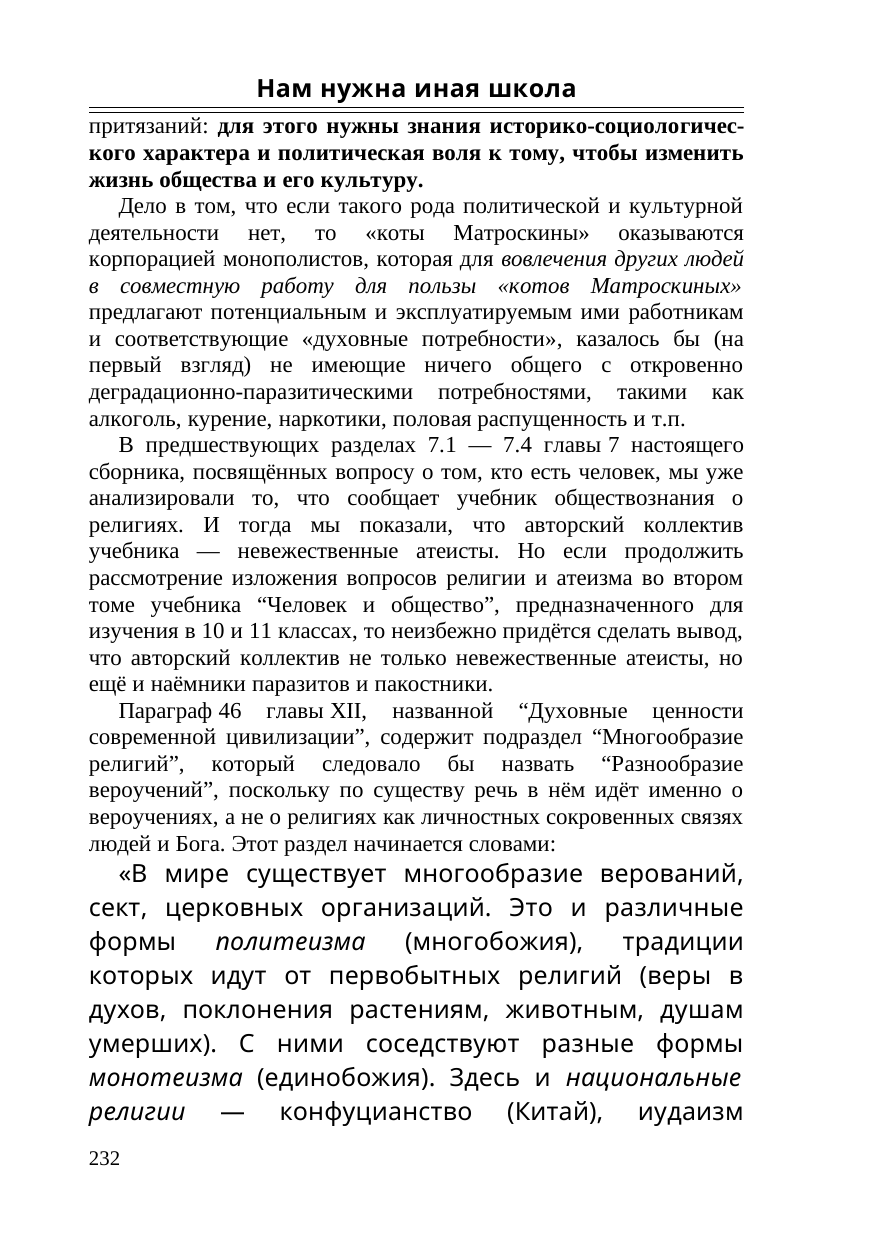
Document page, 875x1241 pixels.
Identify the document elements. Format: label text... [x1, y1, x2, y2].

text «В мире существует многообразие верований, сект, церковных организаций. Это и различные формы политеизма (много­божия), традиции которых идут от первобытных религий (веры в духов, поклонения растениям, животным, душам умерших). С ними соседствуют разные формы монотеизма (единобожия). Здесь и национальные религии — конфуцианство (Китай), иудаизм [89, 856, 744, 1128]
text В предшествующих разделах 7.1 — 7.4 главы 7 настоящего сборника, посвящённых вопросу о том, кто есть человек, мы уже анализировали то, что сообщает учебник обществознания о религиях. И тогда мы показали, что авторский коллектив учебника — невежественные атеисты. Но если продолжить рассмотрение изложения вопросов религии и атеизма во втором томе учебника “Человек и общество”, предназначенного для изучения в 10 и 11 классах, то неизбежно придётся сделать вывод, что авторский коллектив не только невежественные атеисты, но ещё и наёмники паразитов и пакостники. [89, 431, 744, 697]
text Параграф 46 главы XII, названной “Духовные ценности современной цивилизации”, содержит подраздел “Многообразие религий”, который следовало бы назвать “Разнообразие вероучений”, поскольку по существу речь в нём идёт именно о вероучениях, а не о религиях как личностных сокровенных связях людей и Бога. Этот раздел начинается словами: [89, 697, 744, 856]
text Дело в том, что если такого рода политической и культурной деятельности нет, то «коты Матроскины» оказываются корпорацией монополистов, которая для вовлечения других людей в совместную работу для пользы «котов Матроскиных» предлагают потенциальным и эксплуатируемым ими работникам и соответствующие «духовные потребности», казалось бы (на первый взгляд) не имеющие ничего общего с откровенно деградационно-пара­зи­ти­ческими потребностями, такими как алкоголь, курение, наркотики, половая распущенность и т.п. [89, 192, 744, 431]
text притязаний: для этого нужны знания историко-социоло­гичес­кого характера и политическая воля к тому, чтобы изменить жизнь общества и его культуру. [89, 113, 744, 192]
